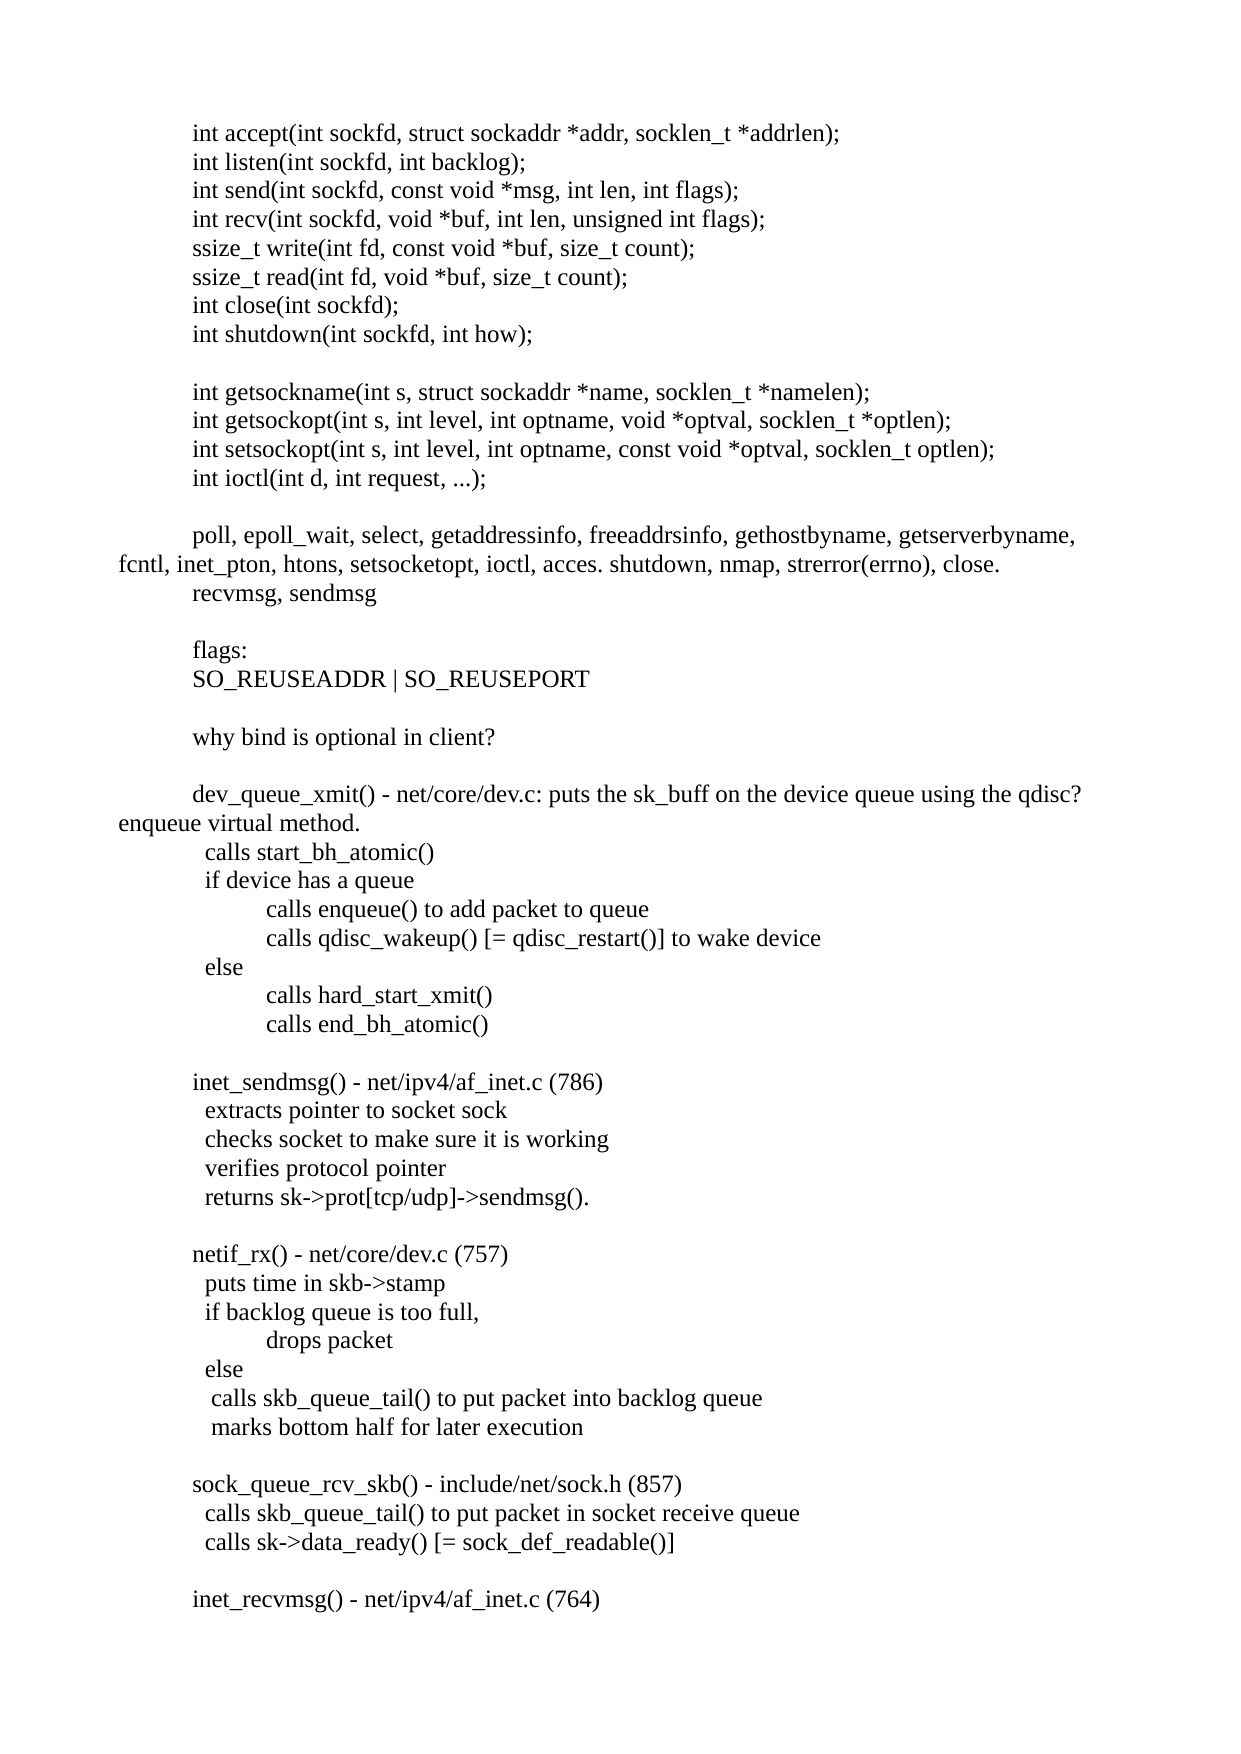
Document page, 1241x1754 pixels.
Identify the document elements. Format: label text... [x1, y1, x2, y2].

text int getsockname(int s, struct sockaddr *name, socklen_t *namelen); [118, 377, 1122, 406]
text marks bottom half for later execution [118, 1412, 1122, 1441]
text calls qdisc_wakeup() [= qdisc_restart()] to wake device [118, 923, 1122, 952]
text ssize_t write(int fd, const void *buf, size_t count); [118, 233, 1122, 262]
text verifies protocol pointer [118, 1153, 1122, 1182]
text int recv(int sockfd, void *buf, int len, unsigned int flags); [118, 204, 1122, 233]
text recvmsg, sendmsg [118, 578, 1122, 607]
text calls start_bh_atomic() [118, 837, 1122, 866]
text checks socket to make sure it is working [118, 1124, 1122, 1153]
text SO_REUSEADDR | SO_REUSEPORT [118, 664, 1122, 693]
text poll, epoll_wait, select, getaddressinfo, freeaddrsinfo, gethostbyname, getserverbyname, fcntl, inet_pton, htons, setsocketopt, ioctl, acces. shutdown, nmap, strerror(errno), close. [118, 521, 1122, 578]
text int setsockopt(int s, int level, int optname, const void *optval, socklen_t optlen); [118, 434, 1122, 463]
text calls sk->data_ready() [= sock_def_readable()] [118, 1527, 1122, 1556]
text inet_sendmsg() - net/ipv4/af_inet.c (786) [118, 1067, 1122, 1096]
text int send(int sockfd, const void *msg, int len, int flags); [118, 176, 1122, 204]
text calls enqueue() to add packet to queue [118, 894, 1122, 923]
text dev_queue_xmit() - net/core/dev.c: puts the sk_buff on the device queue using the qdisc?enqueue virtual method. [118, 779, 1122, 837]
text int shutdown(int sockfd, int how); [118, 319, 1122, 348]
text if device has a queue [118, 866, 1122, 894]
text why bind is optional in client? [118, 722, 1122, 751]
text int ioctl(int d, int request, ...); [118, 463, 1122, 492]
text else [118, 952, 1122, 981]
text int listen(int sockfd, int backlog); [118, 147, 1122, 176]
text calls skb_queue_tail() to put packet into backlog queue [118, 1383, 1122, 1412]
text netif_rx() - net/core/dev.c (757) [118, 1239, 1122, 1268]
text puts time in skb->stamp [118, 1268, 1122, 1297]
text int close(int sockfd); [118, 291, 1122, 319]
text flags: [118, 636, 1122, 664]
text int accept(int sockfd, struct sockaddr *addr, socklen_t *addrlen); [118, 118, 1122, 147]
text if backlog queue is too full, [118, 1297, 1122, 1326]
text inet_recvmsg() - net/ipv4/af_inet.c (764) [118, 1584, 1122, 1613]
text calls end_bh_atomic() [118, 1009, 1122, 1038]
text int getsockopt(int s, int level, int optname, void *optval, socklen_t *optlen); [118, 406, 1122, 434]
text calls hard_start_xmit() [118, 981, 1122, 1009]
text drops packet [118, 1326, 1122, 1354]
text ssize_t read(int fd, void *buf, size_t count); [118, 262, 1122, 291]
text returns sk->prot[tcp/udp]->sendmsg(). [118, 1182, 1122, 1211]
text extracts pointer to socket sock [118, 1096, 1122, 1124]
text calls skb_queue_tail() to put packet in socket receive queue [118, 1498, 1122, 1527]
text else [118, 1354, 1122, 1383]
text sock_queue_rcv_skb() - include/net/sock.h (857) [118, 1469, 1122, 1498]
